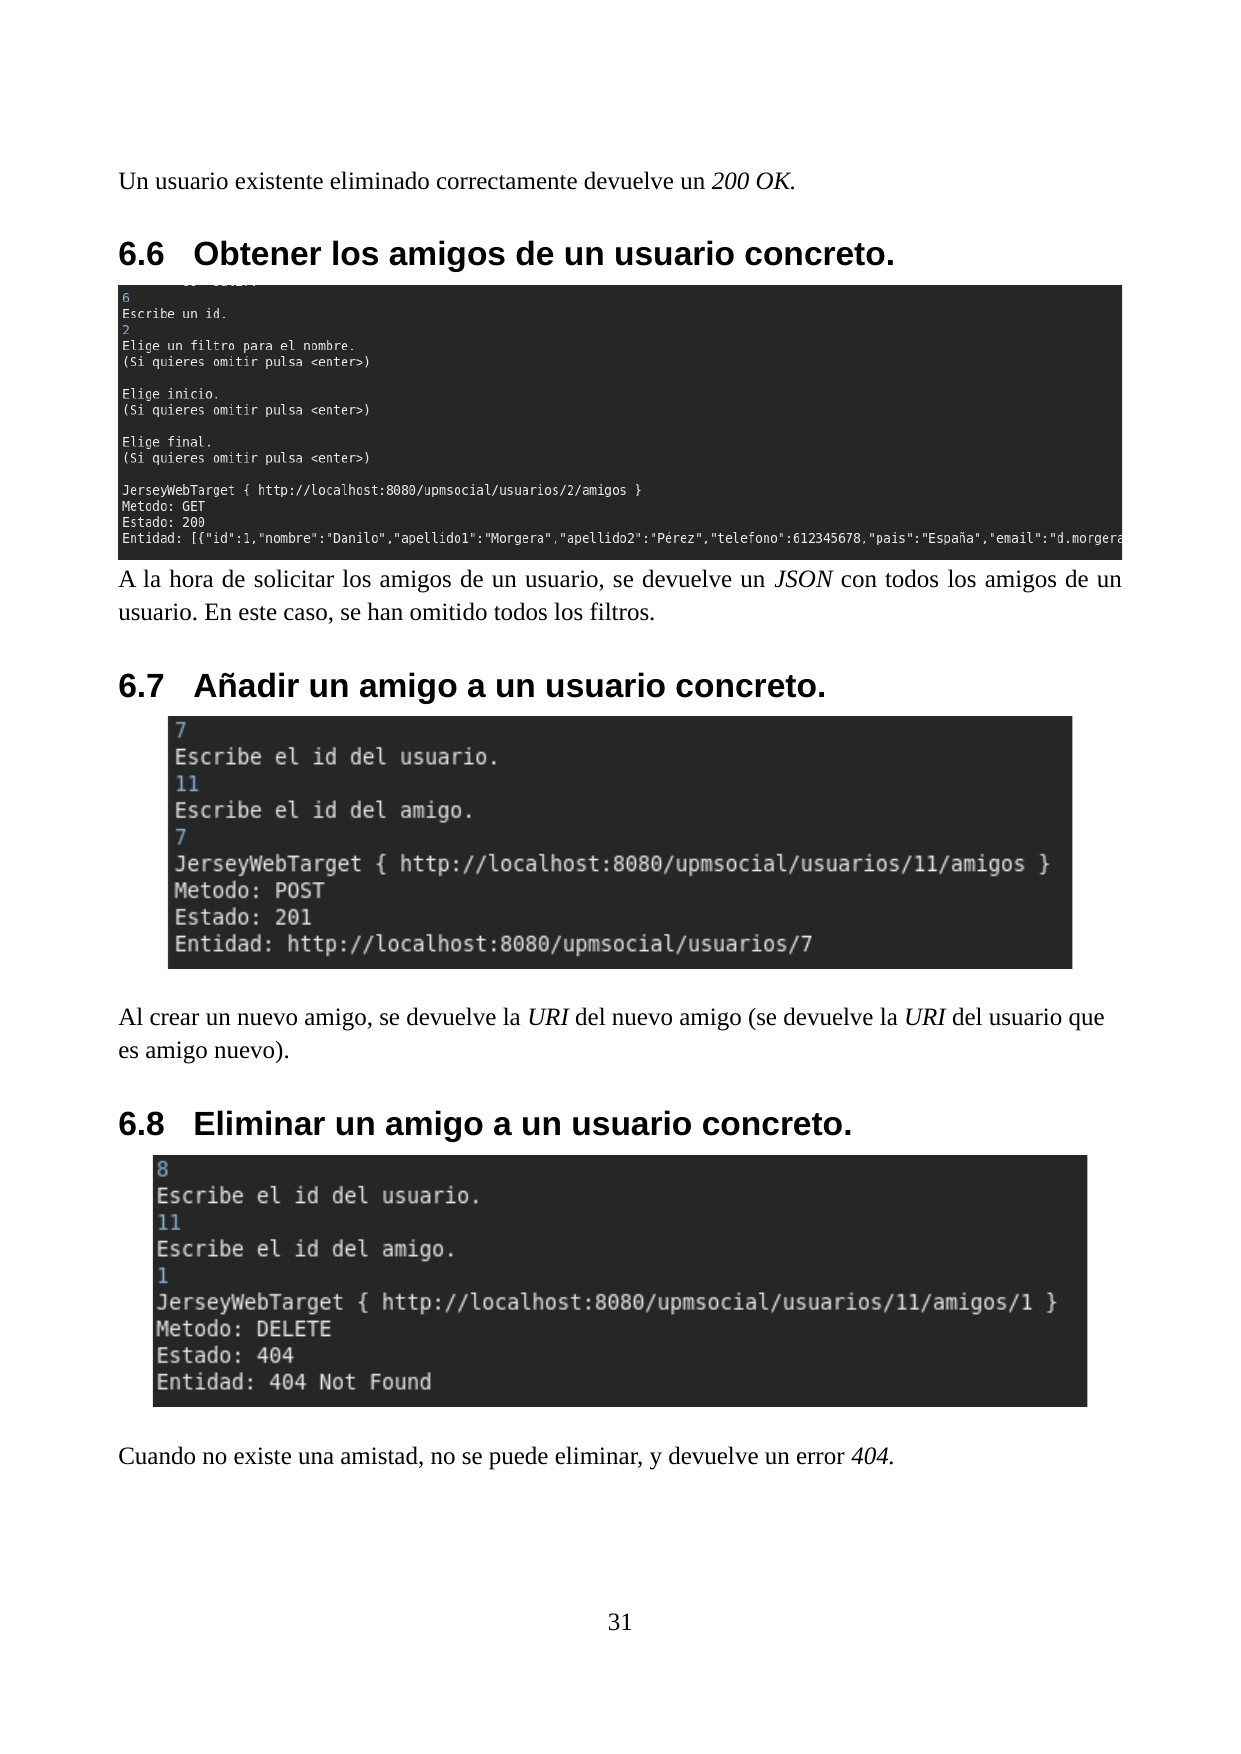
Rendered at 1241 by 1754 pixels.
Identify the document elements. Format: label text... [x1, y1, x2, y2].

text A la hora de solicitar los amigos de un usuario, se devuelve un JSON con todos los amigos de un usuario. En este caso, se han omitido todos los filtros. [118, 560, 1122, 626]
subtitle Eliminar un amigo a un usuario concreto. [118, 1104, 1122, 1143]
picture [152, 1155, 1088, 1407]
subtitle Añadir un amigo a un usuario concreto. [118, 666, 1122, 704]
text Cuando no existe una amistad, no se puede eliminar, y devuelve un error 404. [118, 1441, 1122, 1469]
subtitle Obtener los amigos de un usuario concreto. [118, 234, 1122, 273]
picture [167, 716, 1073, 969]
text Un usuario existente eliminado correctamente devuelve un 200 OK. [118, 166, 1122, 194]
text Al crear un nuevo amigo, se devuelve la URI del nuevo amigo (se devuelve la URI del usuario que es amigo nuevo). [118, 1002, 1122, 1064]
picture [118, 285, 1123, 560]
